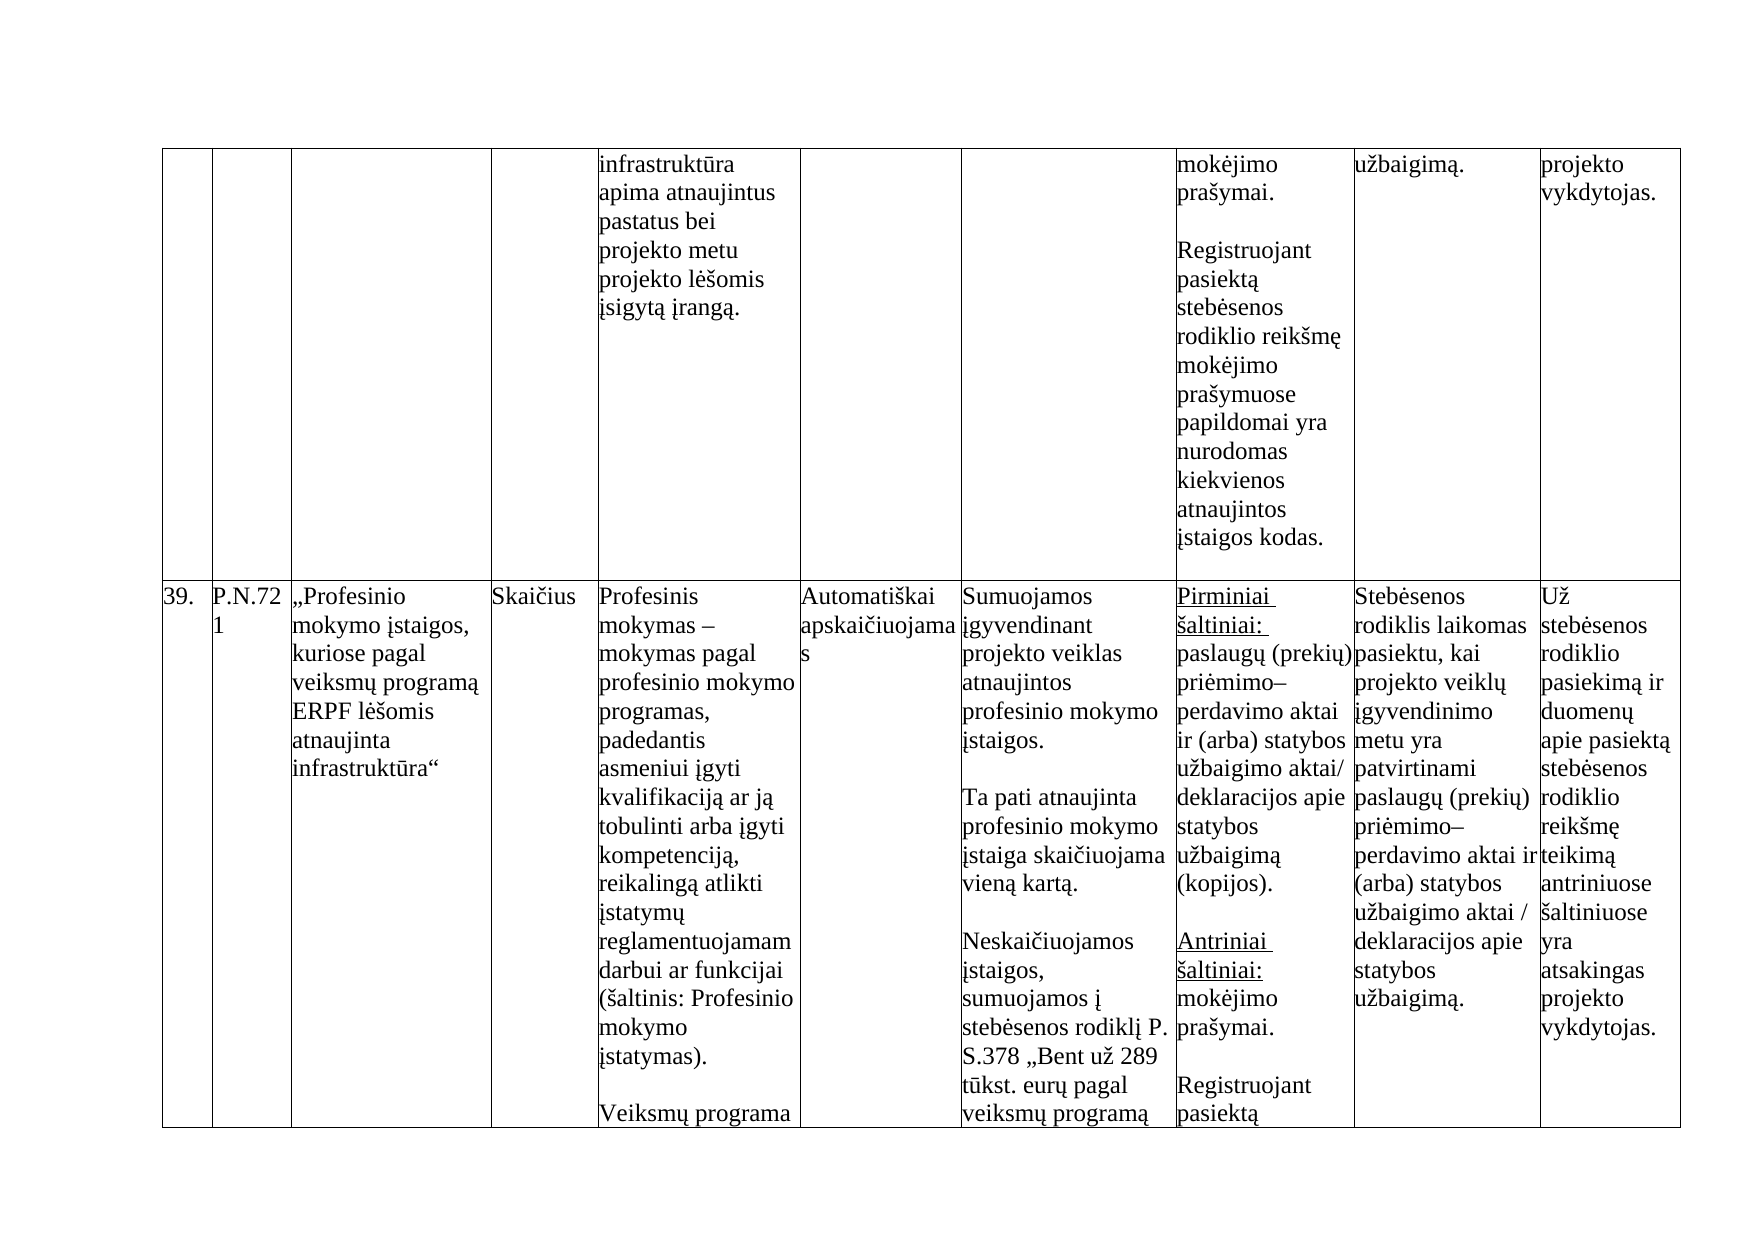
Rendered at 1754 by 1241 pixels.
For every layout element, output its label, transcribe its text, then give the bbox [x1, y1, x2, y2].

table_cell [801, 149, 961, 580]
table_cell infrastruktūra apima atnaujintus pastatus bei projekto metu projekto lėšomis įsigytą įrangą. [599, 149, 800, 580]
table_cell [163, 149, 212, 580]
table_cell [962, 149, 1176, 580]
table_cell [213, 149, 291, 580]
table_cell projekto vykdytojas. [1541, 149, 1680, 580]
table_cell [492, 149, 598, 580]
table_cell P.N.721 [213, 581, 291, 1127]
table_cell „Profesinio mokymo įstaigos, kuriose pagal veiksmų programą ERPF lėšomis atnaujinta infrastruktūra“ [292, 581, 491, 1127]
table_cell Pirminiai šaltiniai: paslaugų (prekių) priėmimo–perdavimo aktai ir (arba) statybos užbaigimo aktai/ deklaracijos apie statybos užbaigimą (kopijos). Antriniai šaltiniai: mokėjimo prašymai. Registruojant pasiektą [1177, 581, 1354, 1127]
table_cell Už stebėsenos rodiklio pasiekimą ir duomenų apie pasiektą stebėsenos rodiklio reikšmę teikimą antriniuose šaltiniuose yra atsakingas projekto vykdytojas. [1541, 581, 1680, 1127]
table_cell 39. [163, 581, 212, 1127]
table_cell Profesinis mokymas – mokymas pagal profesinio mokymo programas, padedantis asmeniui įgyti kvalifikaciją ar ją tobulinti arba įgyti kompetenciją, reikalingą atlikti įstatymų reglamentuojamam darbui ar funkcijai (šaltinis: Profesinio mokymo įstatymas). Veiksmų programa [599, 581, 800, 1127]
table_cell [292, 149, 491, 580]
table_cell Skaičius [492, 581, 598, 1127]
table_cell Stebėsenos rodiklis laikomas pasiektu, kai projekto veiklų įgyvendinimo metu yra patvirtinami paslaugų (prekių) priėmimo– perdavimo aktai ir (arba) statybos užbaigimo aktai / deklaracijos apie statybos užbaigimą. [1355, 581, 1540, 1127]
table_cell mokėjimo prašymai. Registruojant pasiektą stebėsenos rodiklio reikšmę mokėjimo prašymuose papildomai yra nurodomas kiekvienos atnaujintos įstaigos kodas. [1177, 149, 1354, 580]
table_cell Automatiškai apskaičiuojamas [801, 581, 961, 1127]
table_cell Sumuojamos įgyvendinant projekto veiklas atnaujintos profesinio mokymo įstaigos. Ta pati atnaujinta profesinio mokymo įstaiga skaičiuojama vieną kartą. Neskaičiuojamos įstaigos, sumuojamos į stebėsenos rodiklį P. S.378 „Bent už 289 tūkst. eurų pagal veiksmų programą [962, 581, 1176, 1127]
table_cell užbaigimą. [1355, 149, 1540, 580]
